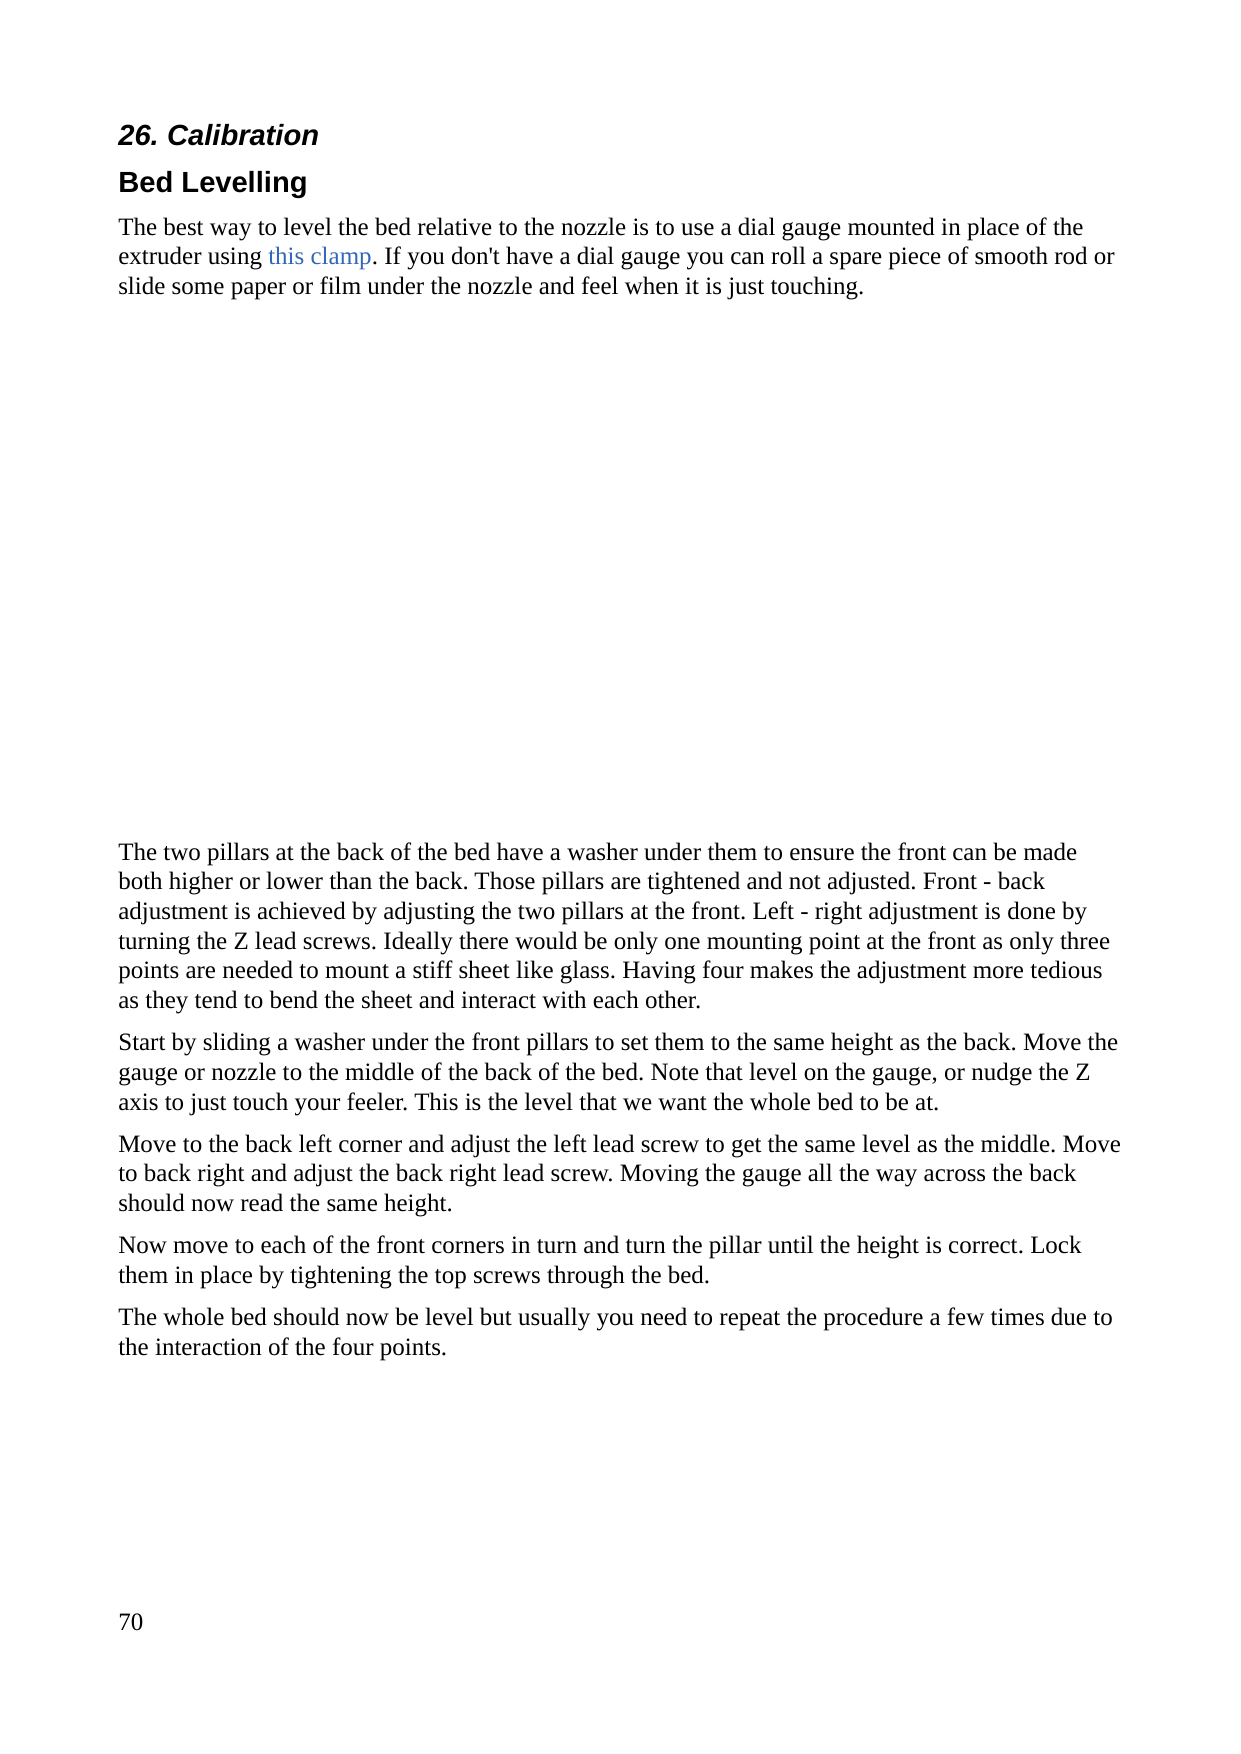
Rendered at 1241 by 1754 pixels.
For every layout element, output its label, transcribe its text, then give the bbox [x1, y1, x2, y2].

text The whole bed should now be level but usually you need to repeat the procedure a few times due to the interaction of the four points. [118, 1301, 1122, 1361]
text Move to the back left corner and adjust the left lead screw to get the same level as the middle. Move to back right and adjust the back right lead screw. Moving the gauge all the way across the back should now read the same height. [118, 1128, 1122, 1217]
text The two pillars at the back of the bed have a washer under them to ensure the front can be made both higher or lower than the back. Those pillars are tightened and not adjusted. Front - back adjustment is achieved by adjusting the two pillars at the front. Left - right adjustment is done by turning the Z lead screws. Ideally there would be only one mounting point at the front as only three points are needed to mount a stiff sheet like glass. Having four makes the adjustment more tedious as they tend to bend the sheet and interact with each other. [118, 836, 1122, 1014]
subtitle Calibration [118, 118, 1122, 152]
text Start by sliding a washer under the front pillars to set them to the same height as the back. Move the gauge or nozzle to the middle of the back of the bed. Note that level on the gauge, or nudge the Z axis to just touch your feeler. This is the level that we want the whole bed to be at. [118, 1026, 1122, 1115]
subtitle Bed Levelling [118, 165, 1122, 199]
text Now move to each of the front corners in turn and turn the pillar until the height is correct. Lock them in place by tightening the top screws through the bed. [118, 1229, 1122, 1289]
text The best way to level the bed relative to the nozzle is to use a dial gauge mounted in place of the extruder using this clamp. If you don't have a dial gauge you can roll a spare piece of smooth rod or slide some paper or film under the nozzle and feel when it is just touching. [118, 211, 1122, 300]
